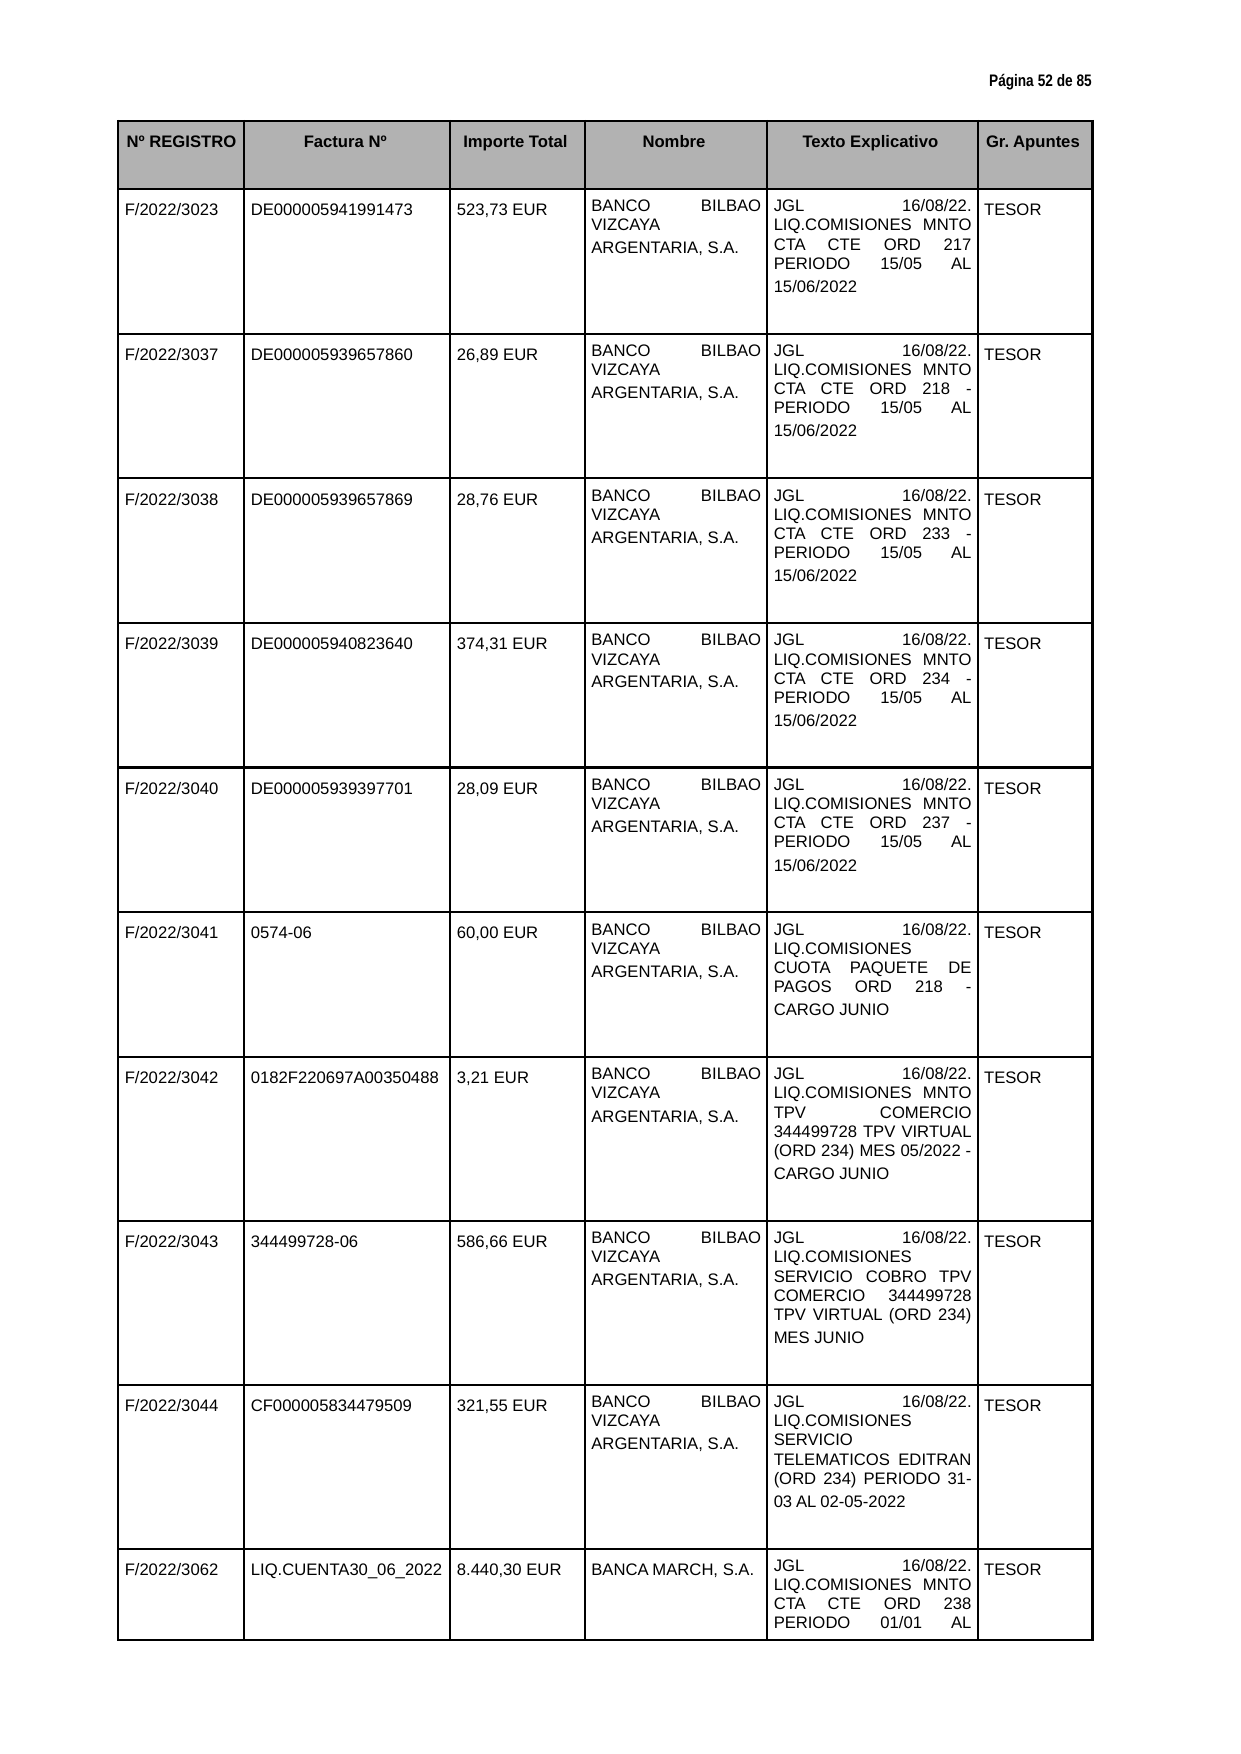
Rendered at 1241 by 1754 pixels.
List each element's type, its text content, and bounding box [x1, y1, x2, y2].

table_cell LIQ.CUENTA30_06_2022 [245, 1550, 449, 1639]
table_cell DE000005939657860 [245, 335, 449, 477]
table_cell BANCA MARCH, S.A. [586, 1550, 766, 1639]
table_cell JGL 16/08/22. LIQ.COMISIONES MNTO CTA CTE ORD 234 - PERIODO 15/05 AL 15/06/2022 [768, 624, 977, 766]
table_cell 344499728-06 [245, 1222, 449, 1383]
table_cell TESOR [979, 1386, 1091, 1547]
table_cell 0574-06 [245, 913, 449, 1056]
table_cell BANCO BILBAO VIZCAYA ARGENTARIA, S.A. [586, 769, 766, 911]
table_cell TESOR [979, 190, 1091, 332]
table_cell JGL 16/08/22. LIQ.COMISIONES MNTO CTA CTE ORD 218 - PERIODO 15/05 AL 15/06/2022 [768, 335, 977, 477]
table_cell TESOR [979, 1222, 1091, 1383]
table_cell 26,89 EUR [451, 335, 584, 477]
table_cell DE000005939397701 [245, 769, 449, 911]
table_cell BANCO BILBAO VIZCAYA ARGENTARIA, S.A. [586, 1222, 766, 1383]
table_cell F/2022/3040 [119, 769, 243, 911]
table_cell BANCO BILBAO VIZCAYA ARGENTARIA, S.A. [586, 190, 766, 332]
table_cell 374,31 EUR [451, 624, 584, 766]
table_cell JGL 16/08/22. LIQ.COMISIONES MNTO CTA CTE ORD 237 - PERIODO 15/05 AL 15/06/2022 [768, 769, 977, 911]
table_cell TESOR [979, 1058, 1091, 1220]
table_cell 3,21 EUR [451, 1058, 584, 1220]
table_cell DE000005941991473 [245, 190, 449, 332]
table_cell DE000005940823640 [245, 624, 449, 766]
table_cell F/2022/3041 [119, 913, 243, 1056]
table_cell 28,09 EUR [451, 769, 584, 911]
table_cell TESOR [979, 769, 1091, 911]
table_cell JGL 16/08/22. LIQ.COMISIONES MNTO TPV COMERCIO 344499728 TPV VIRTUAL (ORD 234) MES 05/2022 - CARGO JUNIO [768, 1058, 977, 1220]
table_header Gr. Apuntes [979, 122, 1091, 188]
table_cell JGL 16/08/22. LIQ.COMISIONES SERVICIO COBRO TPV COMERCIO 344499728 TPV VIRTUAL (ORD 234) MES JUNIO [768, 1222, 977, 1383]
table_cell F/2022/3042 [119, 1058, 243, 1220]
table_cell TESOR [979, 624, 1091, 766]
table_cell TESOR [979, 913, 1091, 1056]
table_cell F/2022/3037 [119, 335, 243, 477]
table_cell 0182F220697A00350488 [245, 1058, 449, 1220]
table_header Factura Nº [245, 122, 449, 188]
table_header Nº REGISTRO [119, 122, 243, 188]
table_cell JGL 16/08/22. LIQ.COMISIONES MNTO CTA CTE ORD 233 - PERIODO 15/05 AL 15/06/2022 [768, 479, 977, 622]
table_cell BANCO BILBAO VIZCAYA ARGENTARIA, S.A. [586, 624, 766, 766]
table_cell CF000005834479509 [245, 1386, 449, 1547]
table_cell BANCO BILBAO VIZCAYA ARGENTARIA, S.A. [586, 1386, 766, 1547]
table_cell TESOR [979, 479, 1091, 622]
table_cell TESOR [979, 335, 1091, 477]
table_cell JGL 16/08/22. LIQ.COMISIONES MNTO CTA CTE ORD 238 PERIODO 01/01 AL [768, 1550, 977, 1639]
table_cell F/2022/3062 [119, 1550, 243, 1639]
table_cell 321,55 EUR [451, 1386, 584, 1547]
table_cell F/2022/3038 [119, 479, 243, 622]
table_cell F/2022/3044 [119, 1386, 243, 1547]
table_cell DE000005939657869 [245, 479, 449, 622]
table_cell 586,66 EUR [451, 1222, 584, 1383]
table_cell F/2022/3043 [119, 1222, 243, 1383]
table_cell JGL 16/08/22. LIQ.COMISIONES MNTO CTA CTE ORD 217 PERIODO 15/05 AL 15/06/2022 [768, 190, 977, 332]
table_cell BANCO BILBAO VIZCAYA ARGENTARIA, S.A. [586, 335, 766, 477]
table_header Texto Explicativo [768, 122, 977, 188]
table_cell 28,76 EUR [451, 479, 584, 622]
table_header Nombre [586, 122, 766, 188]
table_cell BANCO BILBAO VIZCAYA ARGENTARIA, S.A. [586, 1058, 766, 1220]
table_cell 60,00 EUR [451, 913, 584, 1056]
table_cell 8.440,30 EUR [451, 1550, 584, 1639]
table_cell F/2022/3039 [119, 624, 243, 766]
table_header Importe Total [451, 122, 584, 188]
table_cell BANCO BILBAO VIZCAYA ARGENTARIA, S.A. [586, 479, 766, 622]
table_cell BANCO BILBAO VIZCAYA ARGENTARIA, S.A. [586, 913, 766, 1056]
table_cell JGL 16/08/22. LIQ.COMISIONES SERVICIO TELEMATICOS EDITRAN (ORD 234) PERIODO 31-03 AL 02-05-2022 [768, 1386, 977, 1547]
table_cell F/2022/3023 [119, 190, 243, 332]
table_cell TESOR [979, 1550, 1091, 1639]
table_cell 523,73 EUR [451, 190, 584, 332]
table_cell JGL 16/08/22. LIQ.COMISIONES CUOTA PAQUETE DE PAGOS ORD 218 - CARGO JUNIO [768, 913, 977, 1056]
